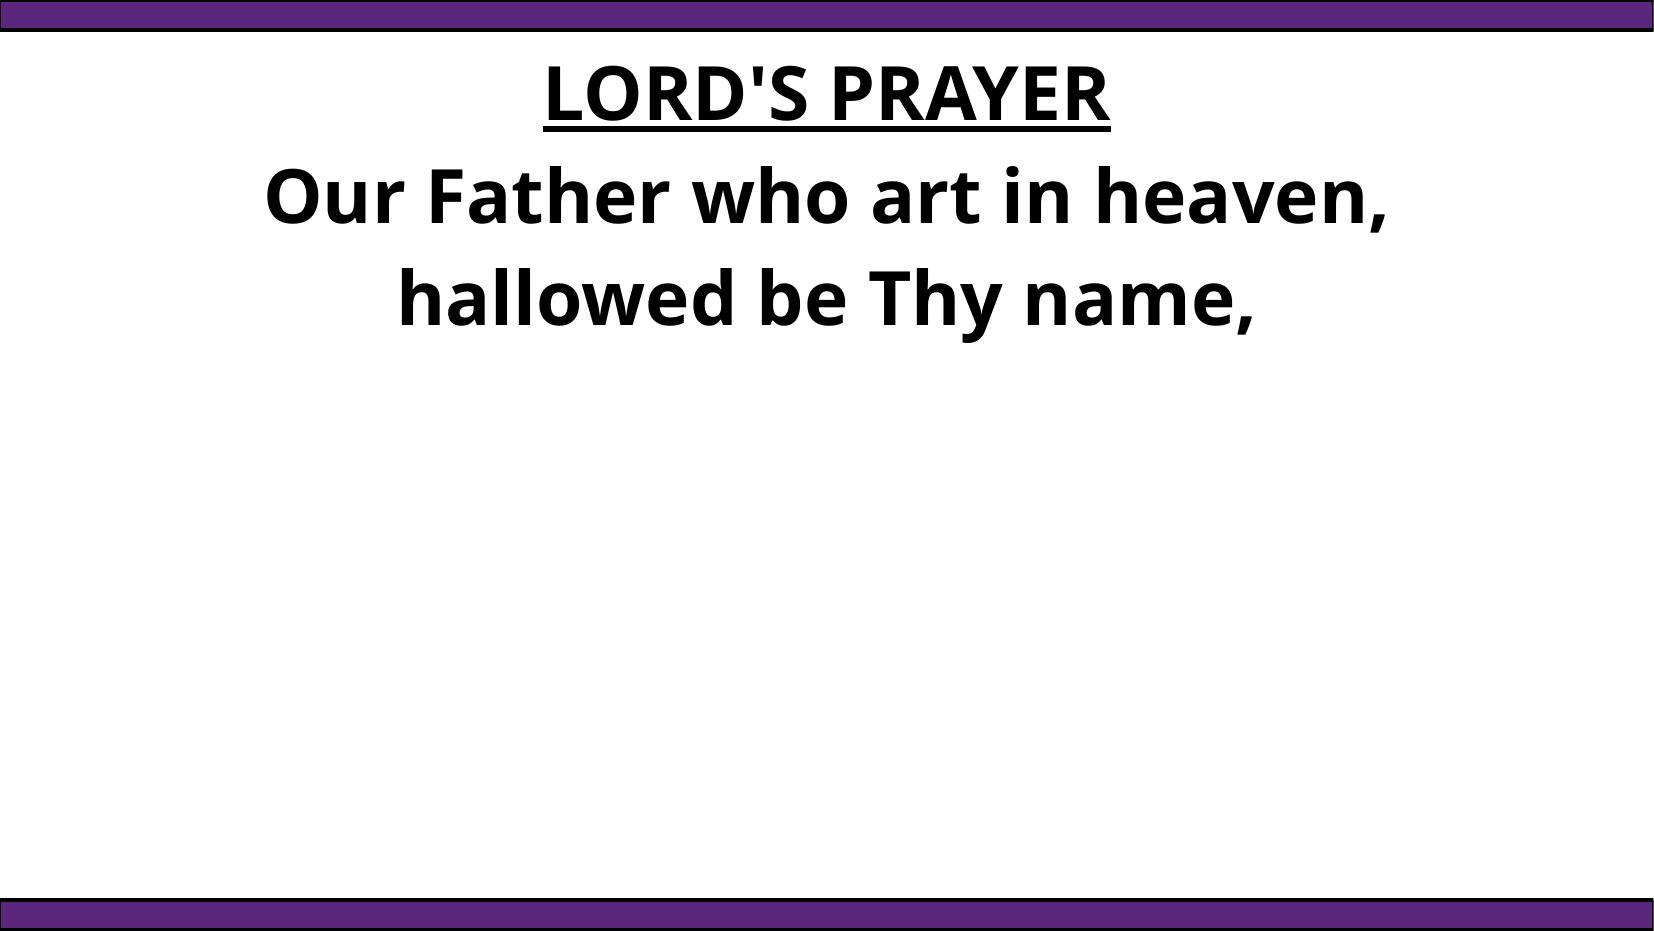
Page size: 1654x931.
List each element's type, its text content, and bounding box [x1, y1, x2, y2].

text_box [0, 900, 1654, 931]
text_box [0, 0, 1654, 31]
picture [0, 31, 1654, 900]
text_box LORD'S PRAYER Our Father who art in heaven, hallowed be Thy name, [60, 33, 1594, 331]
